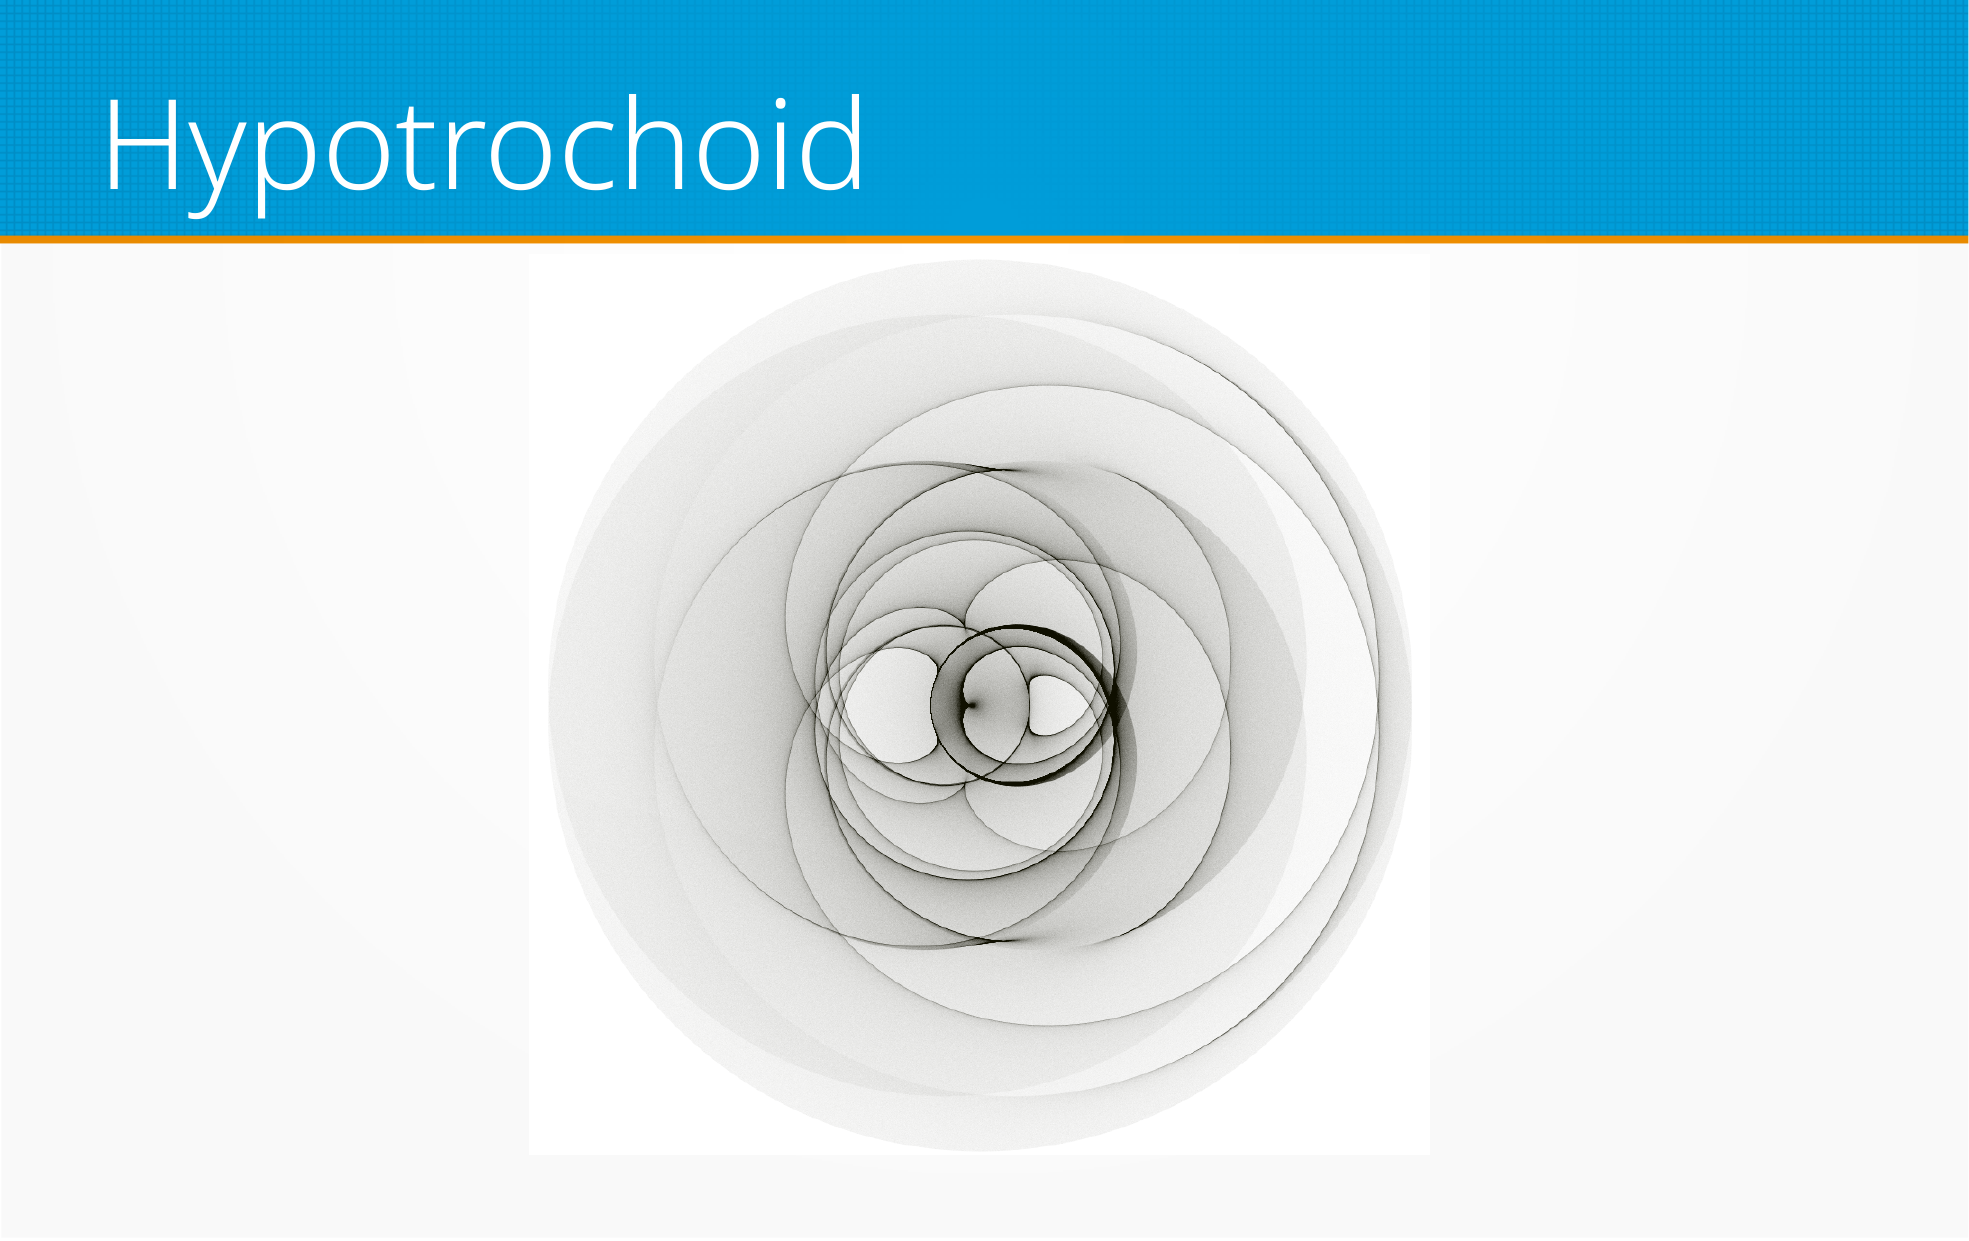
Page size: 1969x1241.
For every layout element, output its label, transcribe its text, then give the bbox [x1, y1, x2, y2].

picture [0, 236, 1969, 1241]
title Hypotrochoid [98, 19, 1870, 227]
